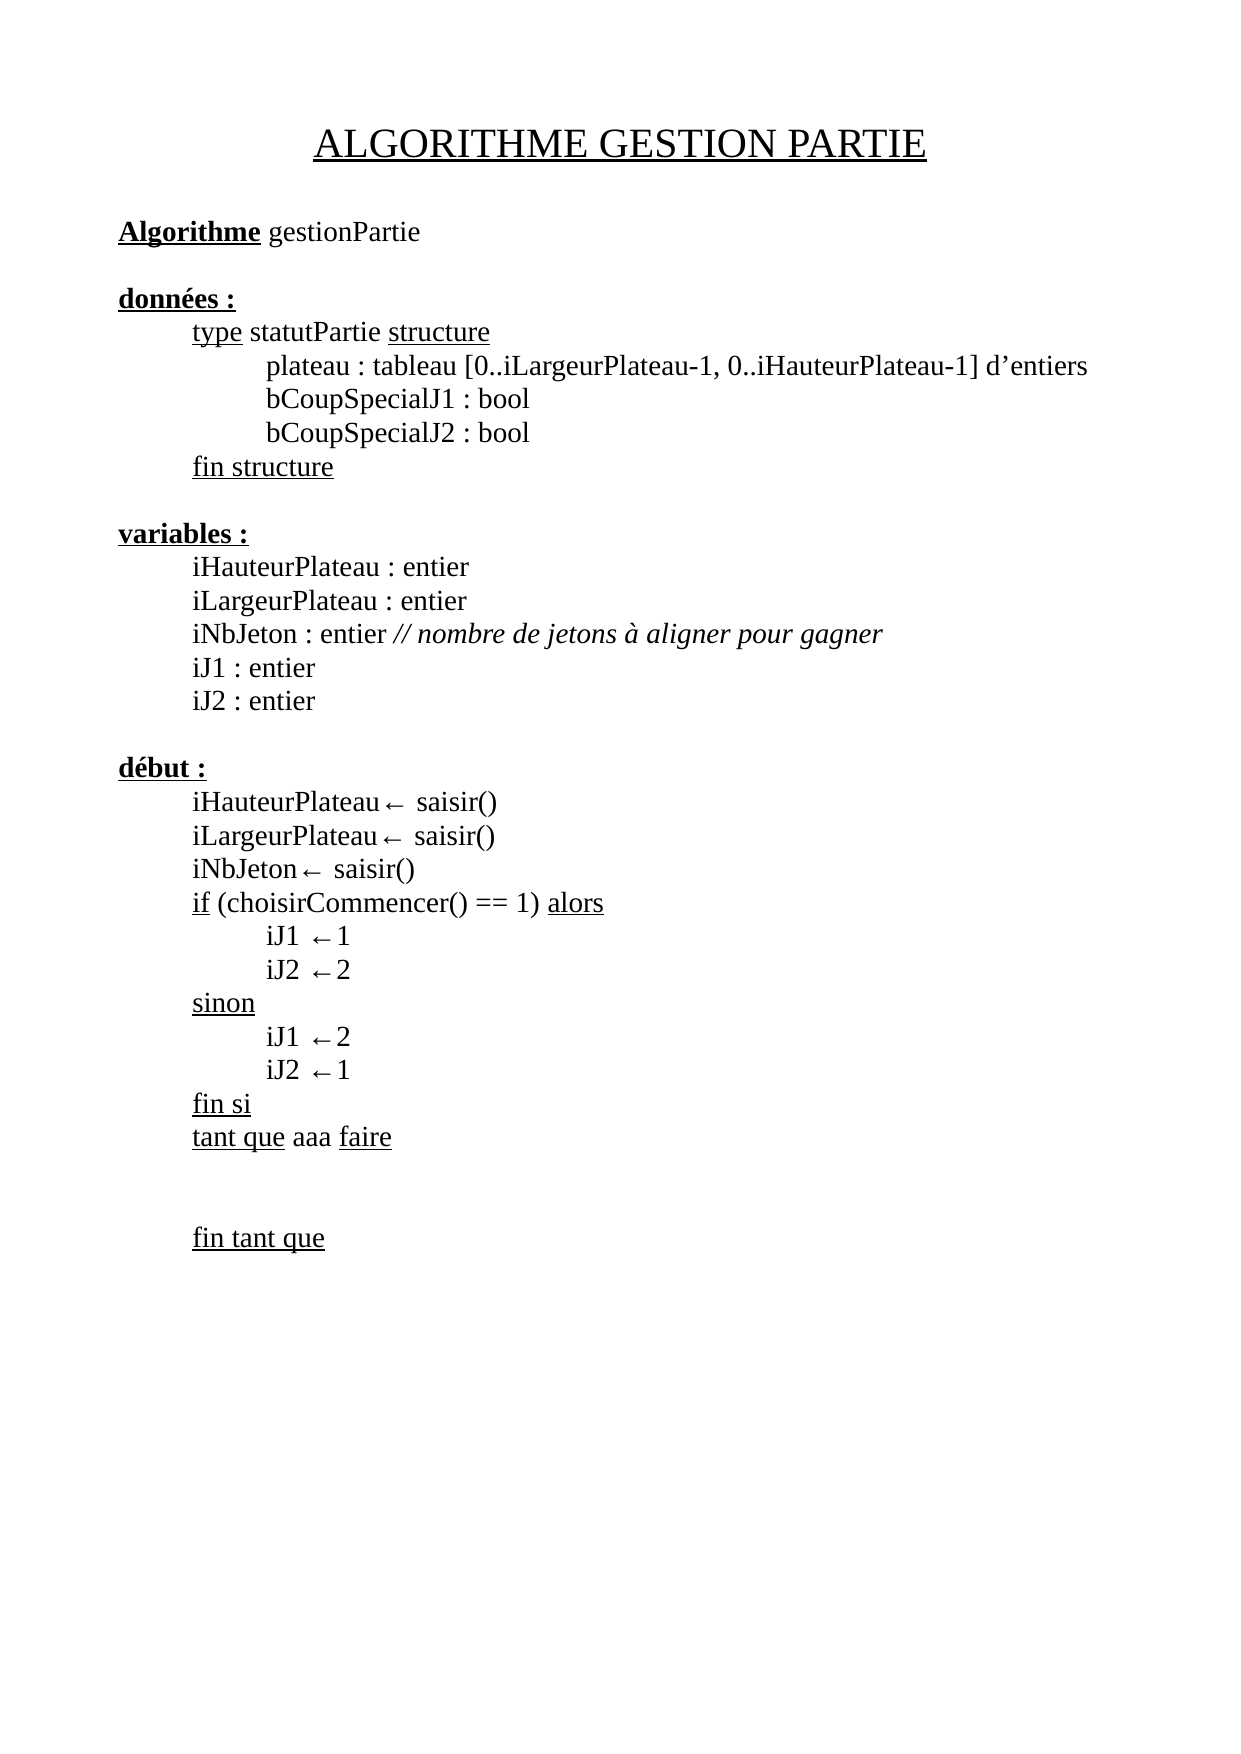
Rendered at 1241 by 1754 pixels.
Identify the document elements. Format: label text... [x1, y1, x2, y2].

text Algorithme gestionPartie [118, 214, 1122, 247]
text bCoupSpecialJ1 : bool [118, 382, 1122, 415]
text ALGORITHME GESTION PARTIE [118, 118, 1122, 166]
text iJ1 ←1 [118, 918, 1122, 952]
text iNbJeton : entier // nombre de jetons à aligner pour gagner [118, 616, 1122, 650]
text iHauteurPlateau← saisir() [118, 784, 1122, 818]
text iJ2 : entier [118, 683, 1122, 717]
text iNbJeton← saisir() [118, 851, 1122, 885]
text type statutPartie structure [118, 314, 1122, 348]
text plateau : tableau [0..iLargeurPlateau-1, 0..iHauteurPlateau-1] d’entiers [118, 348, 1122, 382]
text données : [118, 281, 1122, 314]
text bCoupSpecialJ2 : bool [118, 415, 1122, 449]
text iJ2 ←1 [118, 1052, 1122, 1086]
text fin si [118, 1086, 1122, 1119]
text tant que aaa faire [118, 1119, 1122, 1153]
text iLargeurPlateau : entier [118, 583, 1122, 616]
text sinon [118, 985, 1122, 1019]
text if (choisirCommencer() == 1) alors [118, 885, 1122, 918]
text iHauteurPlateau : entier [118, 549, 1122, 583]
text iLargeurPlateau← saisir() [118, 818, 1122, 851]
text iJ1 ←2 [118, 1019, 1122, 1052]
text début : [118, 751, 1122, 784]
text iJ2 ←2 [118, 952, 1122, 985]
text fin structure [118, 449, 1122, 482]
text fin tant que [118, 1220, 1122, 1254]
text iJ1 : entier [118, 650, 1122, 683]
text variables : [118, 516, 1122, 549]
